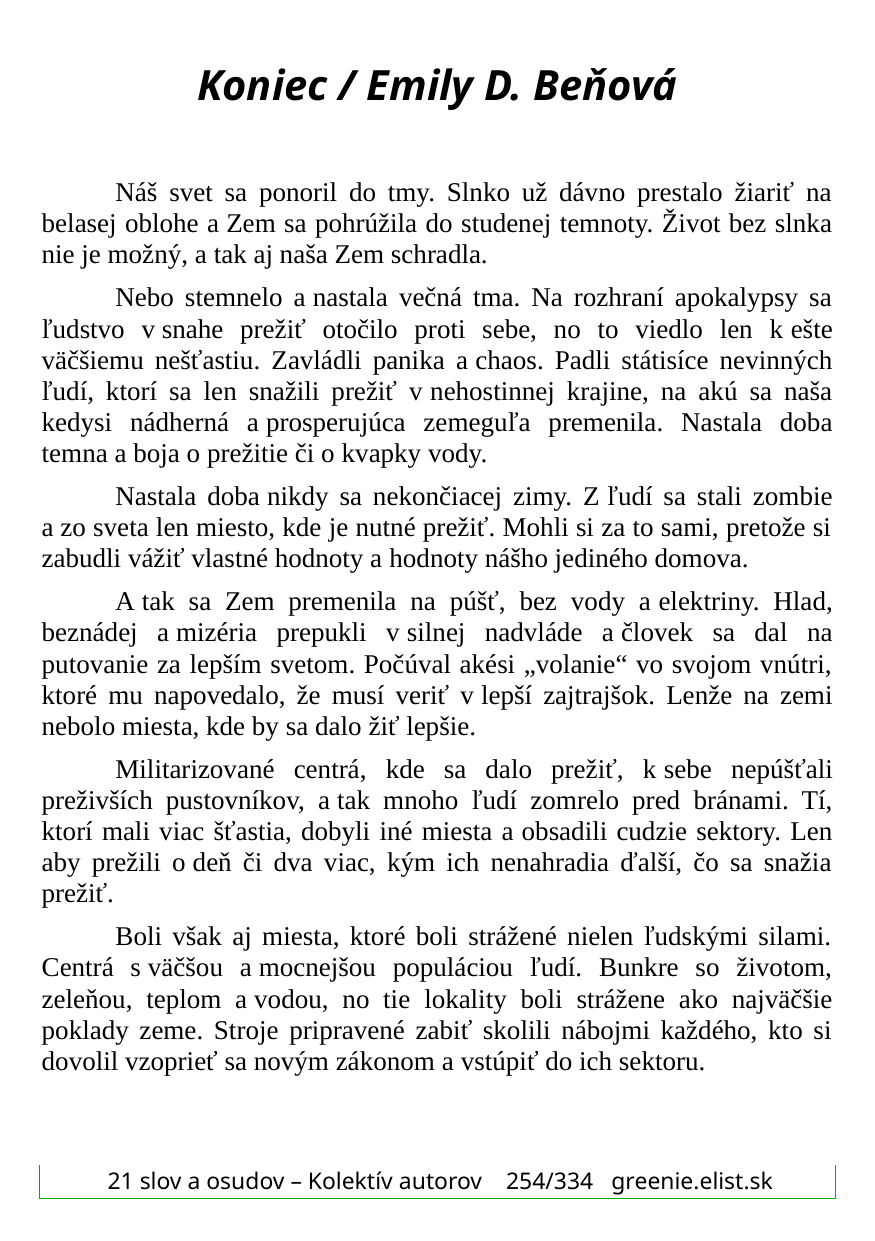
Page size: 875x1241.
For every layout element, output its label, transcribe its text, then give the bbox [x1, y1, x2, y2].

subtitle Koniec / Emily D. Beňová [41, 56, 833, 113]
text Nebo stemnelo a nastala večná tma. Na rozhraní apokalypsy sa ľudstvo v snahe prežiť otočilo proti sebe, no to viedlo len k ešte väčšiemu nešťastiu. Zavládli panika a chaos. Padli státisíce nevinných ľudí, ktorí sa len snažili prežiť v nehostinnej krajine, na akú sa naša kedysi nádherná a prosperujúca zemeguľa premenila. Nastala doba temna a boja o prežitie či o kvapky vody. [41, 282, 833, 468]
text Militarizované centrá, kde sa dalo prežiť, k sebe nepúšťali preživších pustovníkov, a tak mnoho ľudí zomrelo pred bránami. Tí, ktorí mali viac šťastia, dobyli iné miesta a obsadili cudzie sektory. Len aby prežili o deň či dva viac, kým ich nenahradia ďalší, čo sa snažia prežiť. [41, 753, 833, 909]
text Nastala doba nikdy sa nekončiacej zimy. Z ľudí sa stali zombie a zo sveta len miesto, kde je nutné prežiť. Mohli si za to sami, pretože si zabudli vážiť vlastné hodnoty a hodnoty nášho jediného domova. [41, 480, 833, 574]
text A tak sa Zem premenila na púšť, bez vody a elektriny. Hlad, beznádej a mizéria prepukli v silnej nadvláde a človek sa dal na putovanie za lepším svetom. Počúval akési „volanie“ vo svojom vnútri, ktoré mu napovedalo, že musí veriť v lepší zajtrajšok. Lenže na zemi nebolo miesta, kde by sa dalo žiť lepšie. [41, 585, 833, 741]
text Náš svet sa ponoril do tmy. Slnko už dávno prestalo žiariť na belasej oblohe a Zem sa pohrúžila do studenej temnoty. Život bez slnka nie je možný, a tak aj naša Zem schradla. [41, 176, 833, 270]
text Boli však aj miesta, ktoré boli strážené nielen ľudskými silami. Centrá s väčšou a mocnejšou populáciou ľudí. Bunkre so životom, zeleňou, teplom a vodou, no tie lokality boli strážene ako najväčšie poklady zeme. Stroje pripravené zabiť skolili nábojmi každého, kto si dovolil vzoprieť sa novým zákonom a vstúpiť do ich sektoru. [41, 920, 833, 1076]
